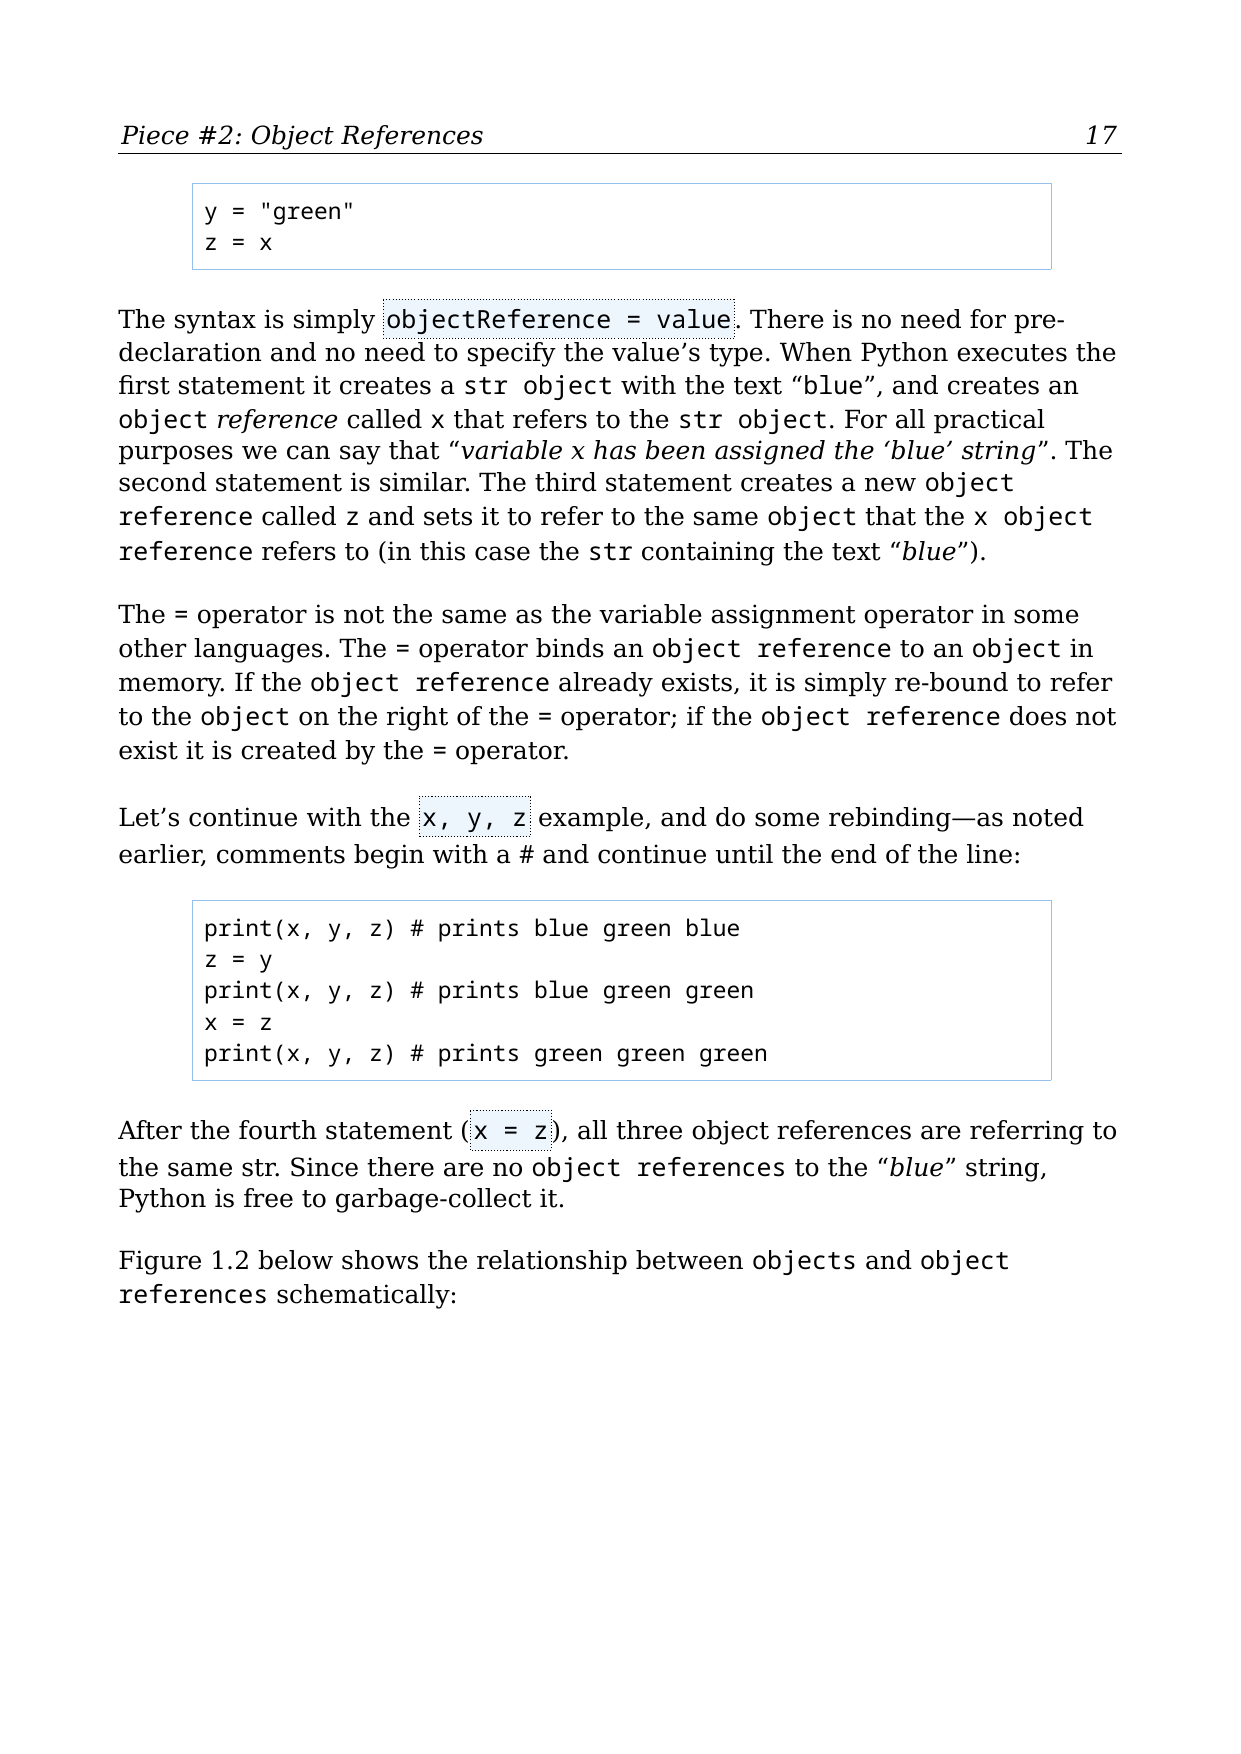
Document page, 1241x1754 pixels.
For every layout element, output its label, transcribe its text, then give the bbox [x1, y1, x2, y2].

text The = operator is not the same as the variable assignment operator in some other languages. The = operator binds an object reference to an object in memory. If the object reference already exists, it is simply re-bound to refer to the object on the right of the = operator; if the object reference does not exist it is created by the = operator. [118, 597, 1122, 767]
text print(x, y, z) # prints blue green green [193, 963, 1051, 994]
text The syntax is simply objectReference = value. There is no need for pre-declaration and no need to specify the value’s type. When Python executes the first statement it creates a str object with the text “blue”, and creates an object reference called x that refers to the str object. For all practical purposes we can say that “variable x has been assigned the ‘blue’ string”. The second statement is similar. The third statement creates a new object reference called z and sets it to refer to the same object that the x object reference refers to (in this case the str containing the text “blue”). [118, 298, 1122, 567]
text print(x, y, z) # prints green green green [193, 1025, 1051, 1080]
text x = z [193, 994, 1051, 1025]
text y = "green" [193, 184, 1051, 214]
text z = y [193, 931, 1051, 963]
text Figure 1.2 below shows the relationship between objects and object references schematically: [118, 1242, 1122, 1311]
text z = x [193, 214, 1051, 269]
text After the fourth statement (x = z), all three object references are referring to the same str. Since there are no object references to the “blue” string, Python is free to garbage-collect it. [118, 1109, 1122, 1213]
text print(x, y, z) # prints blue green blue [193, 901, 1051, 931]
text Let’s continue with the x, y, z example, and do some rebinding—as noted earlier, comments begin with a # and continue until the end of the line: [118, 796, 1122, 871]
